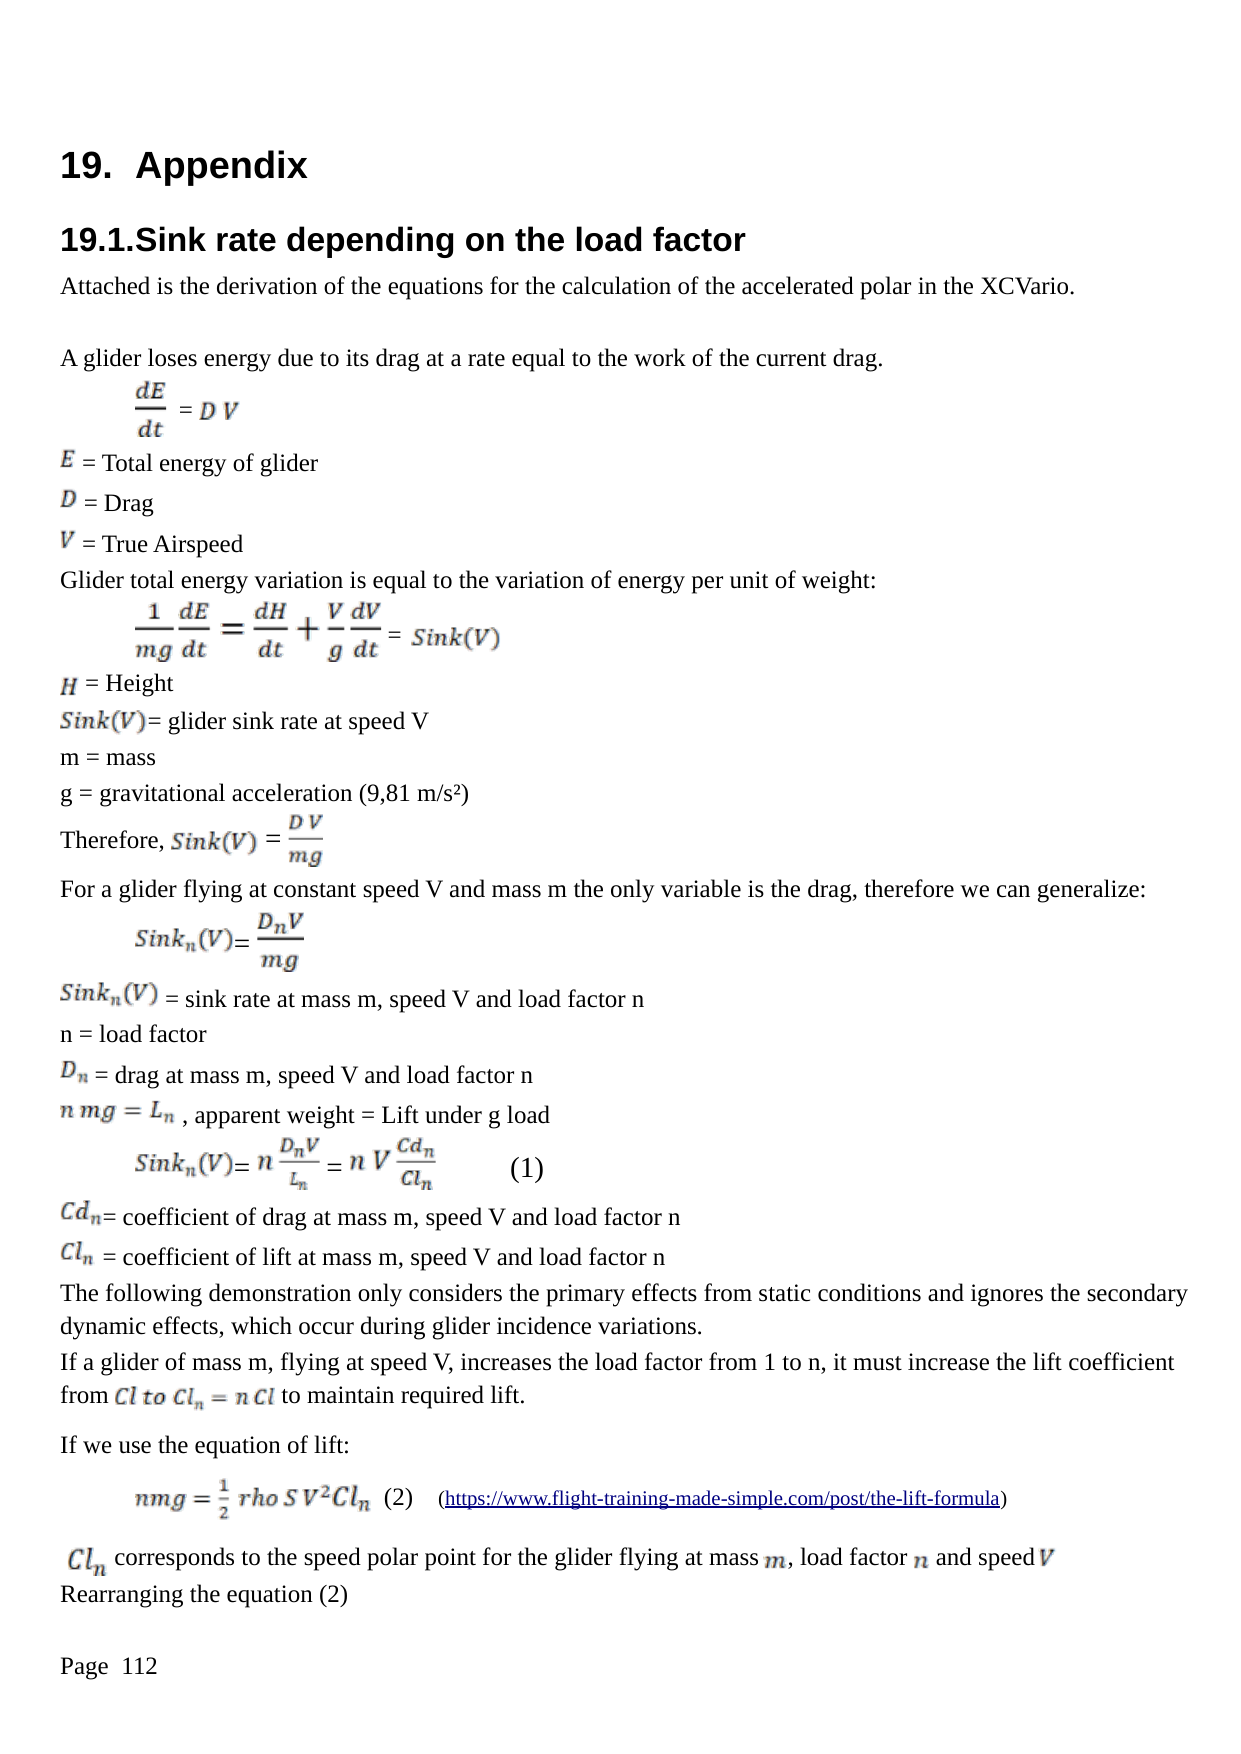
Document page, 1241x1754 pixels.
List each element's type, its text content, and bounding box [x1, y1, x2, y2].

text corresponds to the speed polar point for the glider flying at mass, load factor and speed Rearranging the equation (2) [60, 1538, 1207, 1608]
picture [60, 671, 79, 700]
picture [60, 1055, 89, 1084]
subtitle Appendix [60, 143, 1207, 187]
text [60, 378, 135, 436]
text [60, 601, 135, 661]
picture [349, 1136, 436, 1190]
picture [60, 524, 76, 553]
text = Drag [60, 484, 1207, 517]
picture [759, 1544, 788, 1573]
picture [135, 1149, 234, 1178]
text m = mass [60, 742, 1207, 771]
picture [1034, 1542, 1057, 1571]
picture [60, 443, 76, 472]
text , apparent weight = Lift under g load [60, 1096, 1207, 1129]
picture [288, 813, 323, 867]
text (2) (https://www.flight-training-made-simple.com/post/the-lift-formula) [372, 1477, 1207, 1519]
picture [171, 827, 259, 856]
text = [60, 1136, 257, 1189]
text = coefficient of drag at mass m, speed V and load factor n [60, 1197, 1207, 1231]
text [60, 1477, 135, 1519]
text g = gravitational acceleration (9,81 m/s²) [60, 778, 1207, 807]
text Glider total energy variation is equal to the variation of energy per unit of weight: [60, 565, 1207, 593]
text = Total energy of glider [60, 443, 1207, 477]
picture [407, 623, 501, 652]
text If a glider of mass m, flying at speed V, increases the load factor from 1 to n, it must increase the lift coefficient from to maintain required lift. [60, 1347, 1207, 1411]
picture [115, 1382, 275, 1411]
text A glider loses energy due to its drag at a rate equal to the work of the current drag. [60, 343, 1207, 371]
picture [60, 978, 159, 1007]
text = [320, 1136, 349, 1189]
picture [199, 396, 240, 425]
text The following demonstration only considers the primary effects from static conditions and ignores the secondary dynamic effects, which occur during glider incidence variations. [60, 1278, 1207, 1340]
picture [135, 925, 234, 953]
text n = load factor [60, 1019, 1207, 1048]
picture [135, 1477, 372, 1520]
text = coefficient of lift at mass m, speed V and load factor n [60, 1237, 1207, 1271]
picture [60, 706, 148, 735]
text If we use the equation of lift: [60, 1430, 1207, 1458]
text For a glider flying at constant speed V and mass m the only variable is the drag, therefore we can generalize: [60, 874, 1207, 903]
text = Height [60, 668, 1207, 699]
picture [257, 910, 304, 972]
text = [382, 601, 1207, 661]
picture [60, 1095, 176, 1124]
picture [135, 600, 382, 662]
text = True Airspeed [60, 524, 1207, 558]
picture [60, 1197, 103, 1226]
subtitle Sink rate depending on the load factor [60, 220, 1207, 259]
picture [60, 1237, 96, 1266]
picture [135, 378, 167, 437]
text (1) [436, 1136, 1207, 1189]
picture [257, 1136, 320, 1190]
picture [67, 1540, 108, 1576]
text = [167, 378, 1207, 436]
text [323, 814, 1207, 867]
text [304, 910, 1207, 971]
text = drag at mass m, speed V and load factor n [60, 1055, 1207, 1089]
text Attached is the derivation of the equations for the calculation of the accelerated polar in the XCVario. [60, 271, 1207, 300]
picture [60, 483, 78, 512]
text = glider sink rate at speed V [148, 706, 1207, 735]
text = [60, 910, 257, 971]
text Therefore, = [60, 814, 288, 867]
text = sink rate at mass m, speed V and load factor n [60, 979, 1207, 1012]
picture [913, 1544, 930, 1573]
